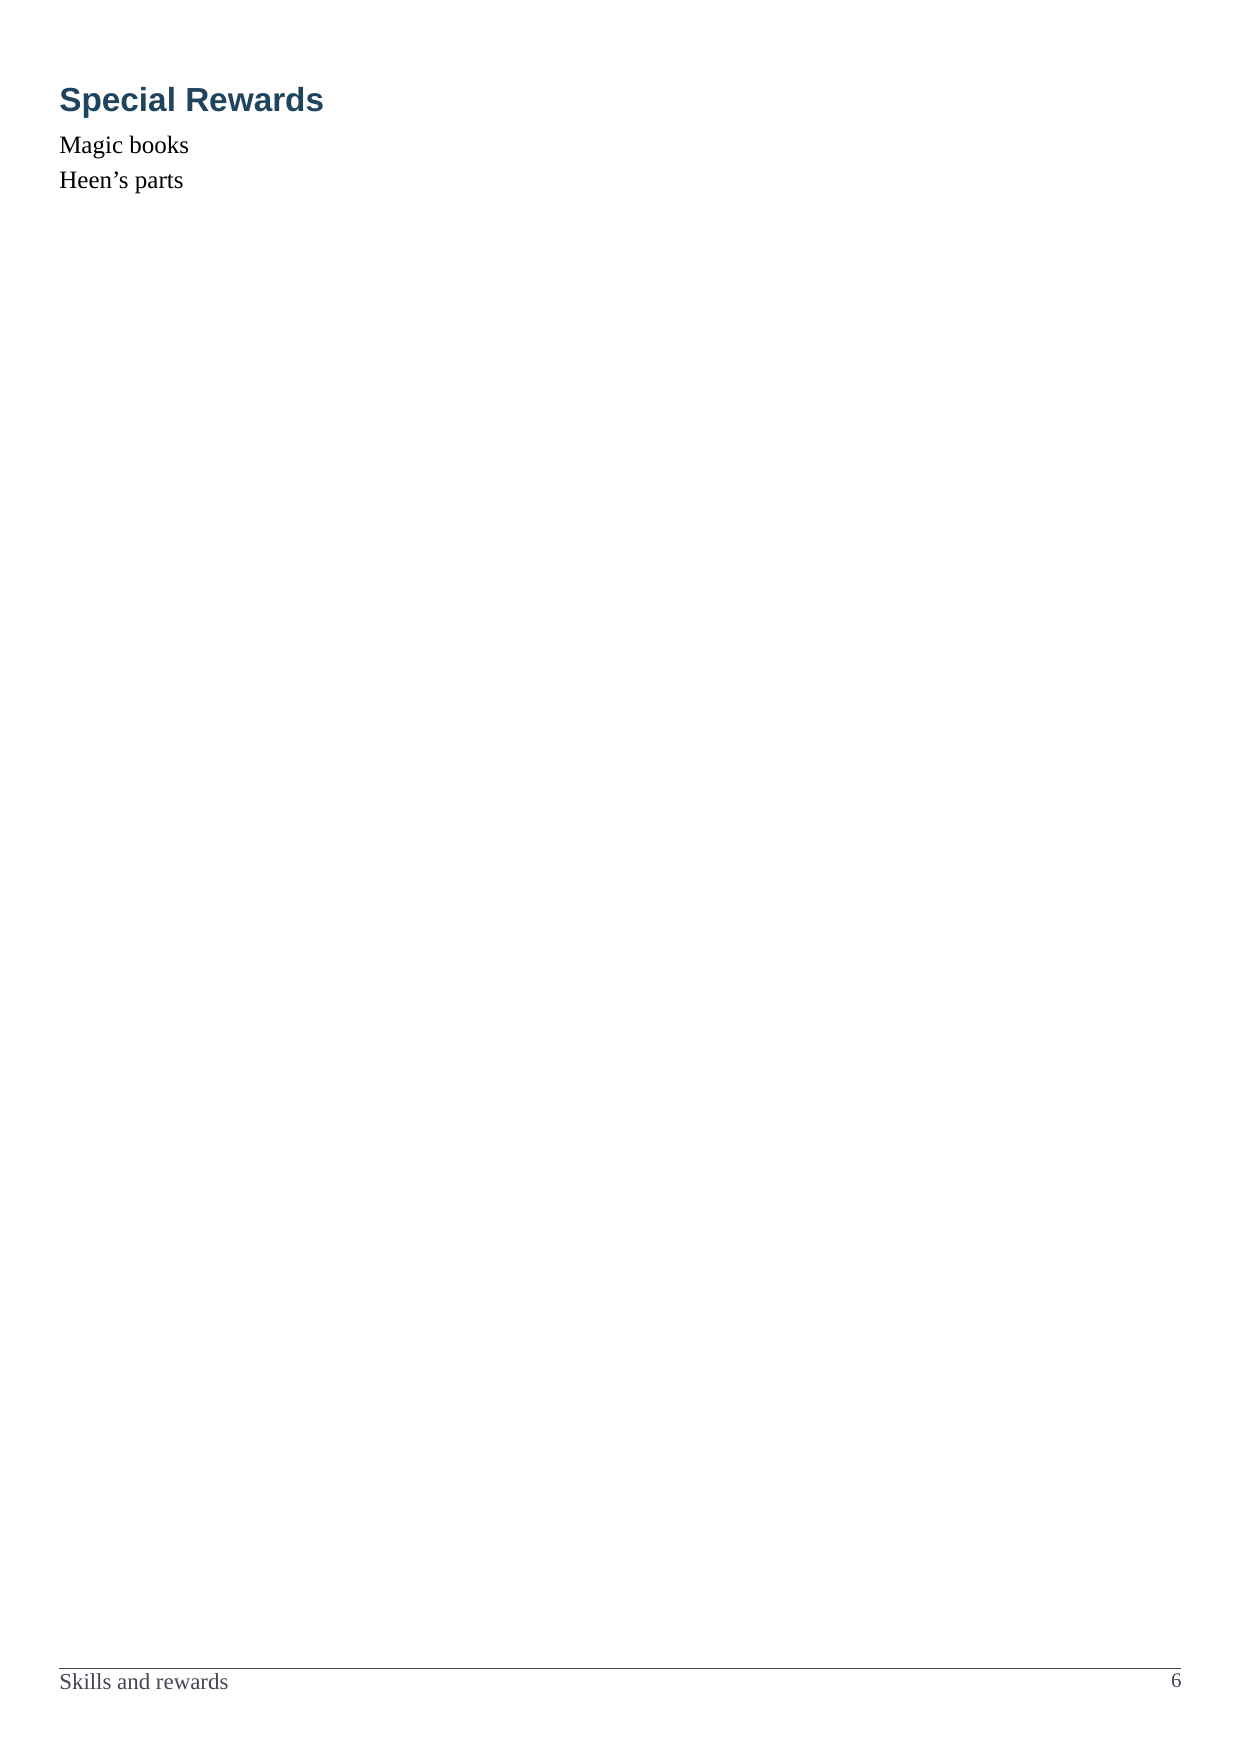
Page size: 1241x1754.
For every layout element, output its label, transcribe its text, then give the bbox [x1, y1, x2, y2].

text Magic books [59, 131, 1181, 159]
subtitle Special Rewards [59, 80, 1181, 118]
text Heen’s parts [59, 165, 1181, 194]
